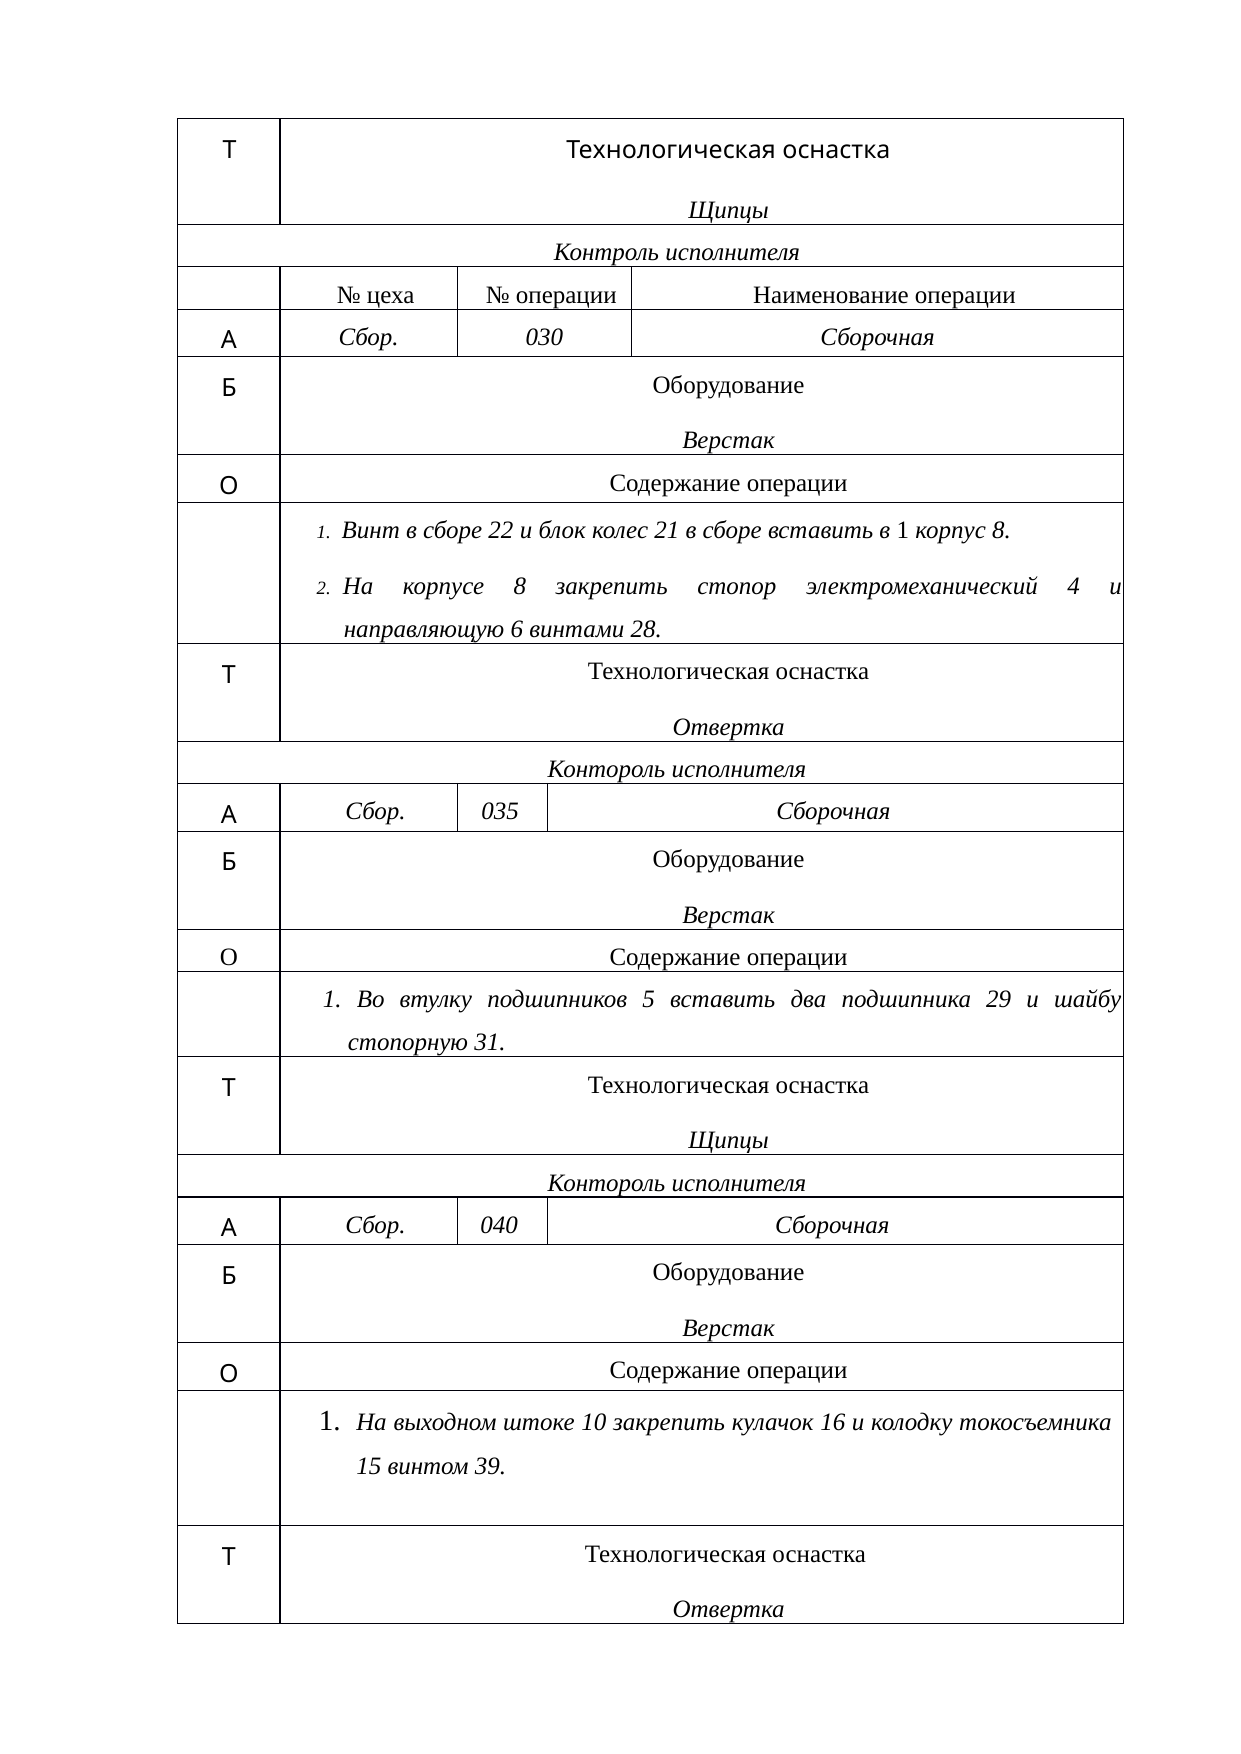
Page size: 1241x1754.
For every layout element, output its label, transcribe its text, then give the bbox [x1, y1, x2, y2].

table_cell № операции [458, 267, 631, 308]
table_cell Технологическая оснастка Отвертка [281, 644, 1123, 741]
table_cell 035 [458, 784, 547, 831]
table_cell Винт в сборе 22 и блок колес 21 в сборе вставить в 1 корпус 8. На корпусе 8 закрепить стопор электромеханический 4 и направляющую 6 винтами 28. [281, 503, 1123, 643]
table_cell Сбор. [281, 1198, 457, 1244]
table_cell Оборудование Верстак [281, 832, 1123, 928]
table_cell Т [178, 644, 279, 741]
table_cell Сборочная [548, 784, 1123, 831]
table_cell Содержание операции [281, 455, 1123, 502]
table_cell А [178, 310, 279, 356]
table_cell Т [178, 1057, 279, 1154]
table_cell А [178, 784, 279, 831]
table_cell Сборочная [632, 310, 1123, 356]
table_cell Сбор. [281, 310, 457, 356]
table_cell № цеха [281, 267, 457, 308]
table_cell Технологическая оснастка Отвертка [281, 1526, 1123, 1623]
table_cell Технологическая оснастка Щипцы [281, 1057, 1123, 1154]
table_cell Контороль исполнителя [178, 742, 1123, 783]
table_cell Наименование операции [632, 267, 1123, 308]
table_cell О [178, 930, 279, 971]
table_cell [178, 972, 279, 1056]
table_cell Сборочная [548, 1198, 1123, 1244]
table_cell [178, 1391, 279, 1525]
table_cell Содержание операции [281, 930, 1123, 971]
table_cell Технологическая оснастка Щипцы [281, 119, 1123, 224]
table_cell Контороль исполнителя [178, 1155, 1123, 1196]
table_cell Т [178, 1526, 279, 1623]
table_cell Т [178, 119, 279, 224]
table_cell [178, 267, 279, 308]
table_cell Б [178, 1245, 279, 1342]
table_cell 040 [458, 1198, 547, 1244]
table_cell [178, 503, 279, 643]
table_cell Содержание операции [281, 1343, 1123, 1389]
table_cell О [178, 1343, 279, 1389]
table_cell А [178, 1198, 279, 1244]
table_cell Б [178, 357, 279, 454]
table_cell 1. Во втулку подшипников 5 вставить два подшипника 29 и шайбу стопорную 31. [281, 972, 1123, 1056]
table_cell О [178, 455, 279, 502]
table_cell На выходном штоке 10 закрепить кулачок 16 и колодку токосъемника 15 винтом 39. [281, 1391, 1123, 1525]
table_cell Оборудование Верстак [281, 1245, 1123, 1342]
table_cell 030 [458, 310, 631, 356]
table_cell Сбор. [281, 784, 457, 831]
table_cell Контроль исполнителя [178, 225, 1123, 266]
table_cell Оборудование Верстак [281, 357, 1123, 454]
table_cell Б [178, 832, 279, 928]
